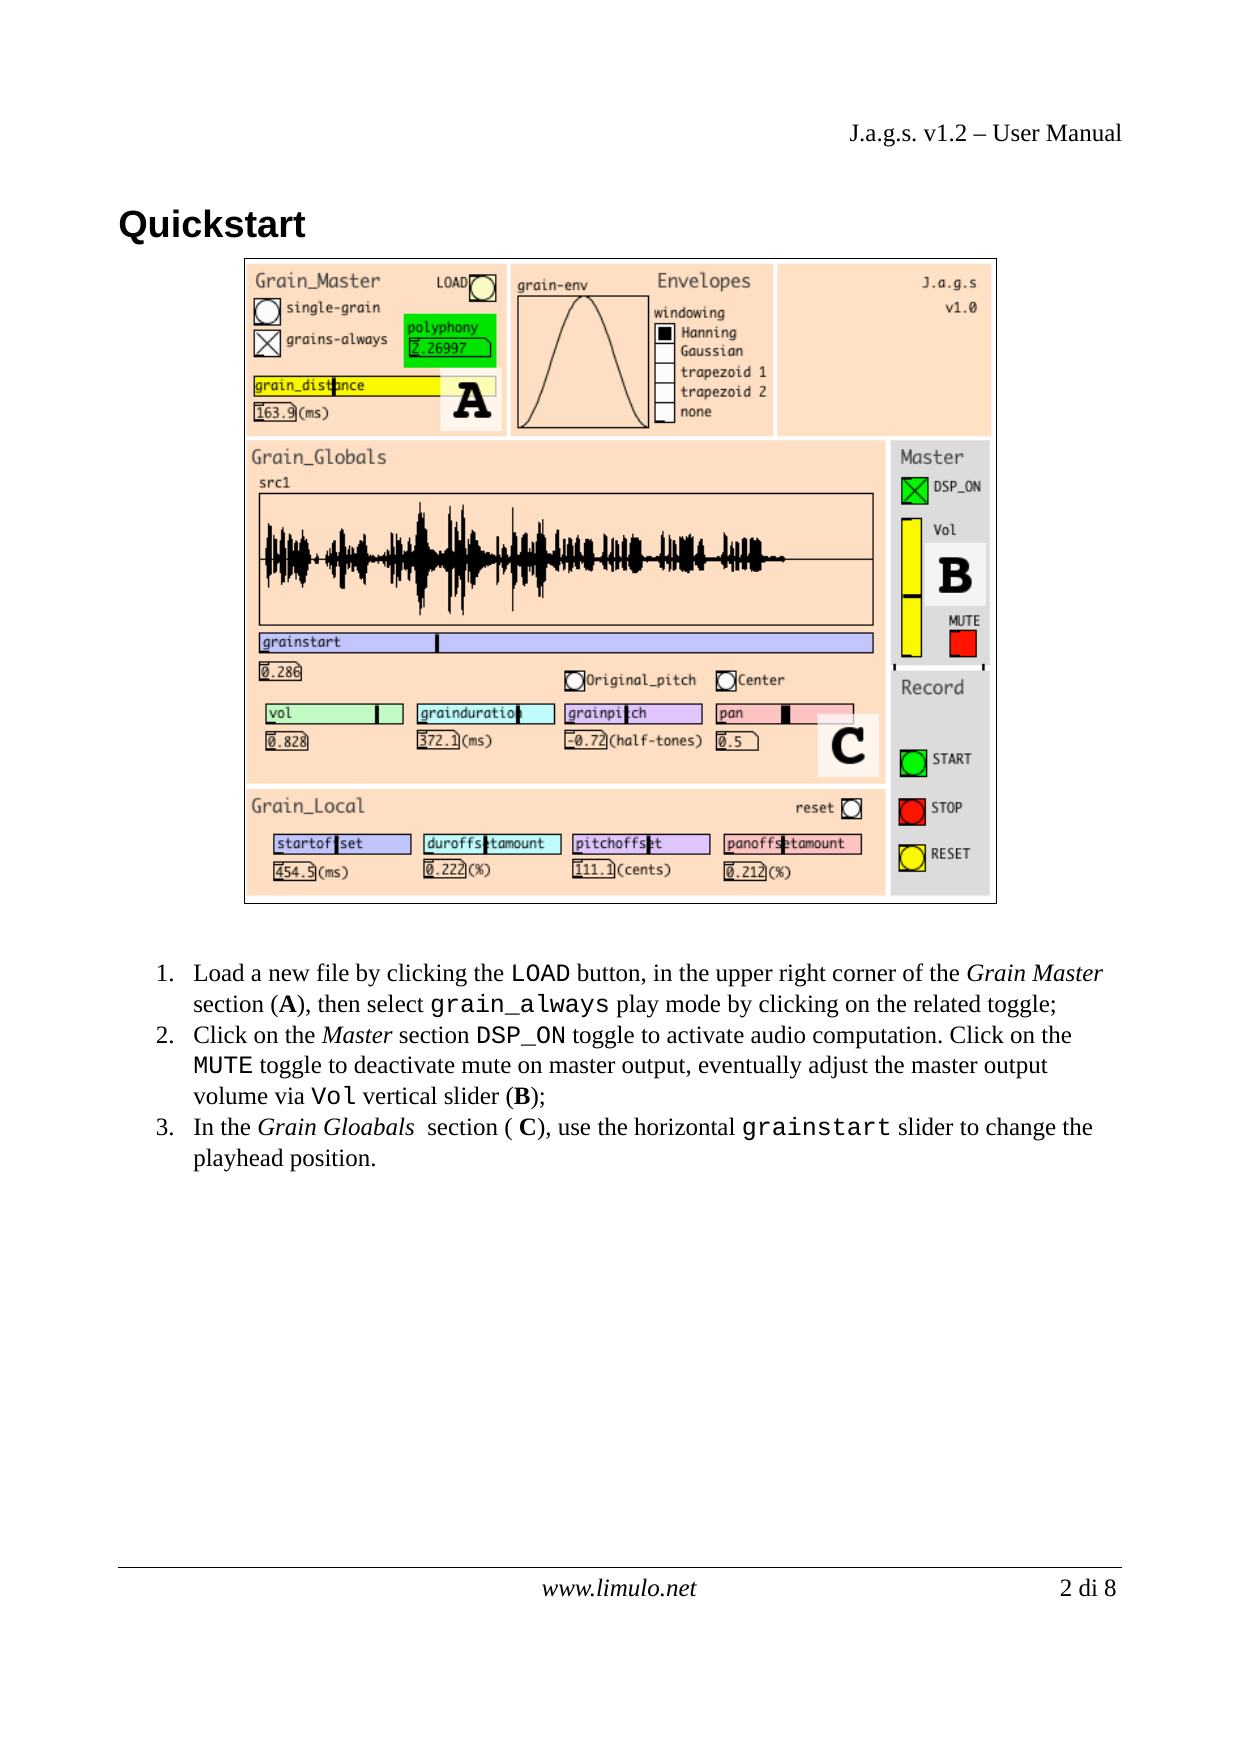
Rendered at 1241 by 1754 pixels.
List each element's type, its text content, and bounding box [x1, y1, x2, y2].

list In the Grain Gloabals section ( C), use the horizontal grainstart slider to change the playhead position. [156, 1112, 1122, 1172]
list Click on the Master section DSP_ON toggle to activate audio computation. Click on the MUTE toggle to deactivate mute on master output, eventually adjust the master output volume via Vol vertical slider (B); [156, 1020, 1122, 1112]
picture [246, 260, 994, 901]
subtitle Quickstart [118, 201, 1122, 245]
list Load a new file by clicking the LOAD button, in the upper right corner of the Grain Master section (A), then select grain_always play mode by clicking on the related toggle; [156, 958, 1122, 1020]
